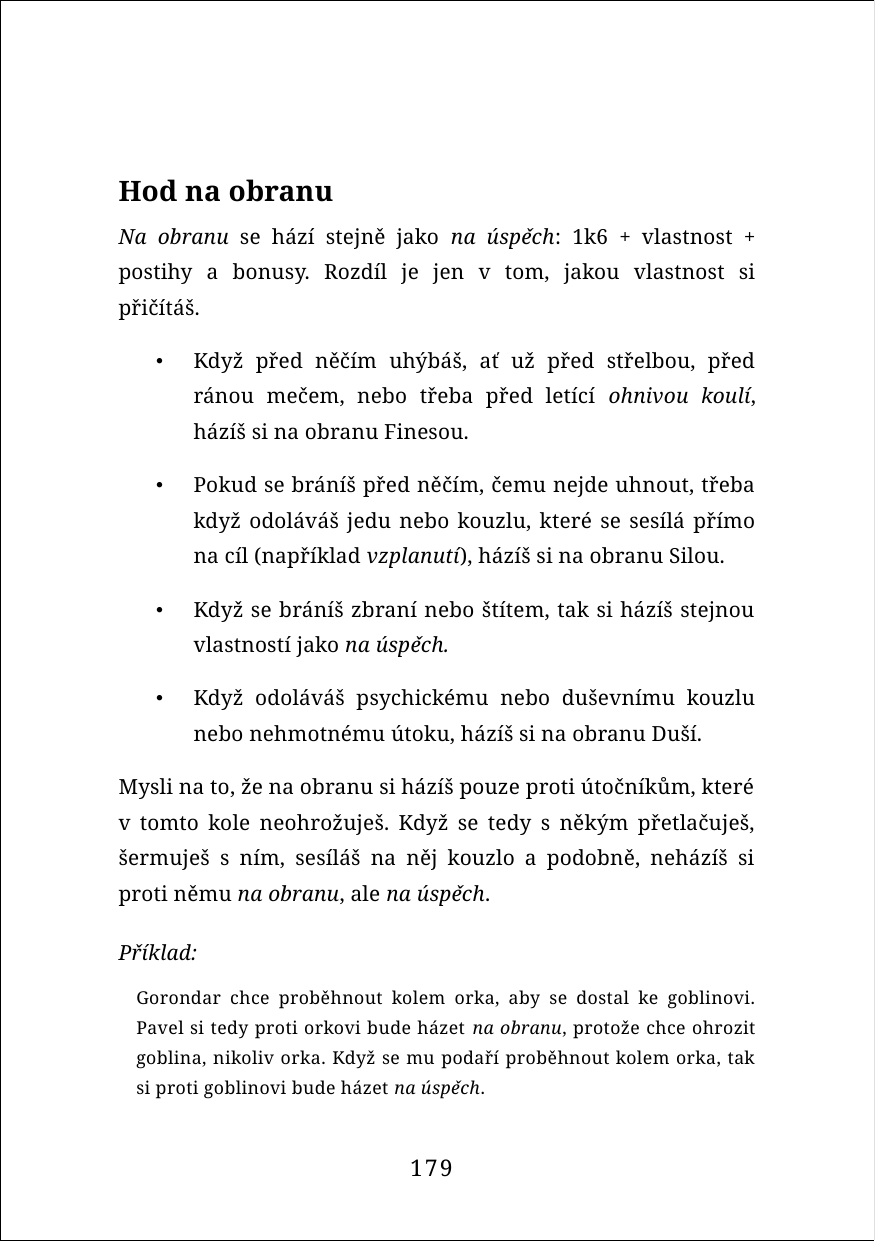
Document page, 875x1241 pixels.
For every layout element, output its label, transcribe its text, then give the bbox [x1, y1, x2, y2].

text Příklad: [118, 938, 756, 966]
list Když se bráníš zbraní nebo štítem, tak si házíš stejnou vlastností jako na úspěch. [156, 595, 756, 659]
subtitle Hod na obranu [118, 172, 756, 210]
list Pokud se bráníš před něčím, čemu nejde uhnout, třeba když odoláváš jedu nebo kouzlu, které se sesílá přímo na cíl (například vzplanutí), házíš si na obranu Silou. [156, 470, 756, 570]
text Na obranu se hází stejně jako na úspěch: 1k6 + vlastnost + postihy a bonusy. Rozdíl je jen v tom, jakou vlastnost si přičítáš. [118, 222, 756, 321]
list Když odoláváš psychickému nebo duševnímu kouzlu nebo nehmotnému útoku, házíš si na obranu Duší. [156, 683, 756, 747]
text Mysli na to, že na obranu si házíš pouze proti útočníkům, které v tomto kole neohrožuješ. Když se tedy s někým přetlačuješ, šermuješ s ním, sesíláš na něj kouzlo a podobně, neházíš si proti němu na obranu, ale na úspěch. [118, 772, 756, 907]
text Gorondar chce proběhnout kolem orka, aby se dostal ke goblinovi. Pavel si tedy proti orkovi bude házet na obranu, protože chce ohrozit goblina, nikoliv orka. Když se mu podaří proběhnout kolem orka, tak si proti goblinovi bude házet na úspěch. [136, 985, 756, 1100]
list Když před něčím uhýbáš, ať už před střelbou, před ránou mečem, nebo třeba před letící ohnivou koulí, házíš si na obranu Finesou. [156, 346, 756, 446]
